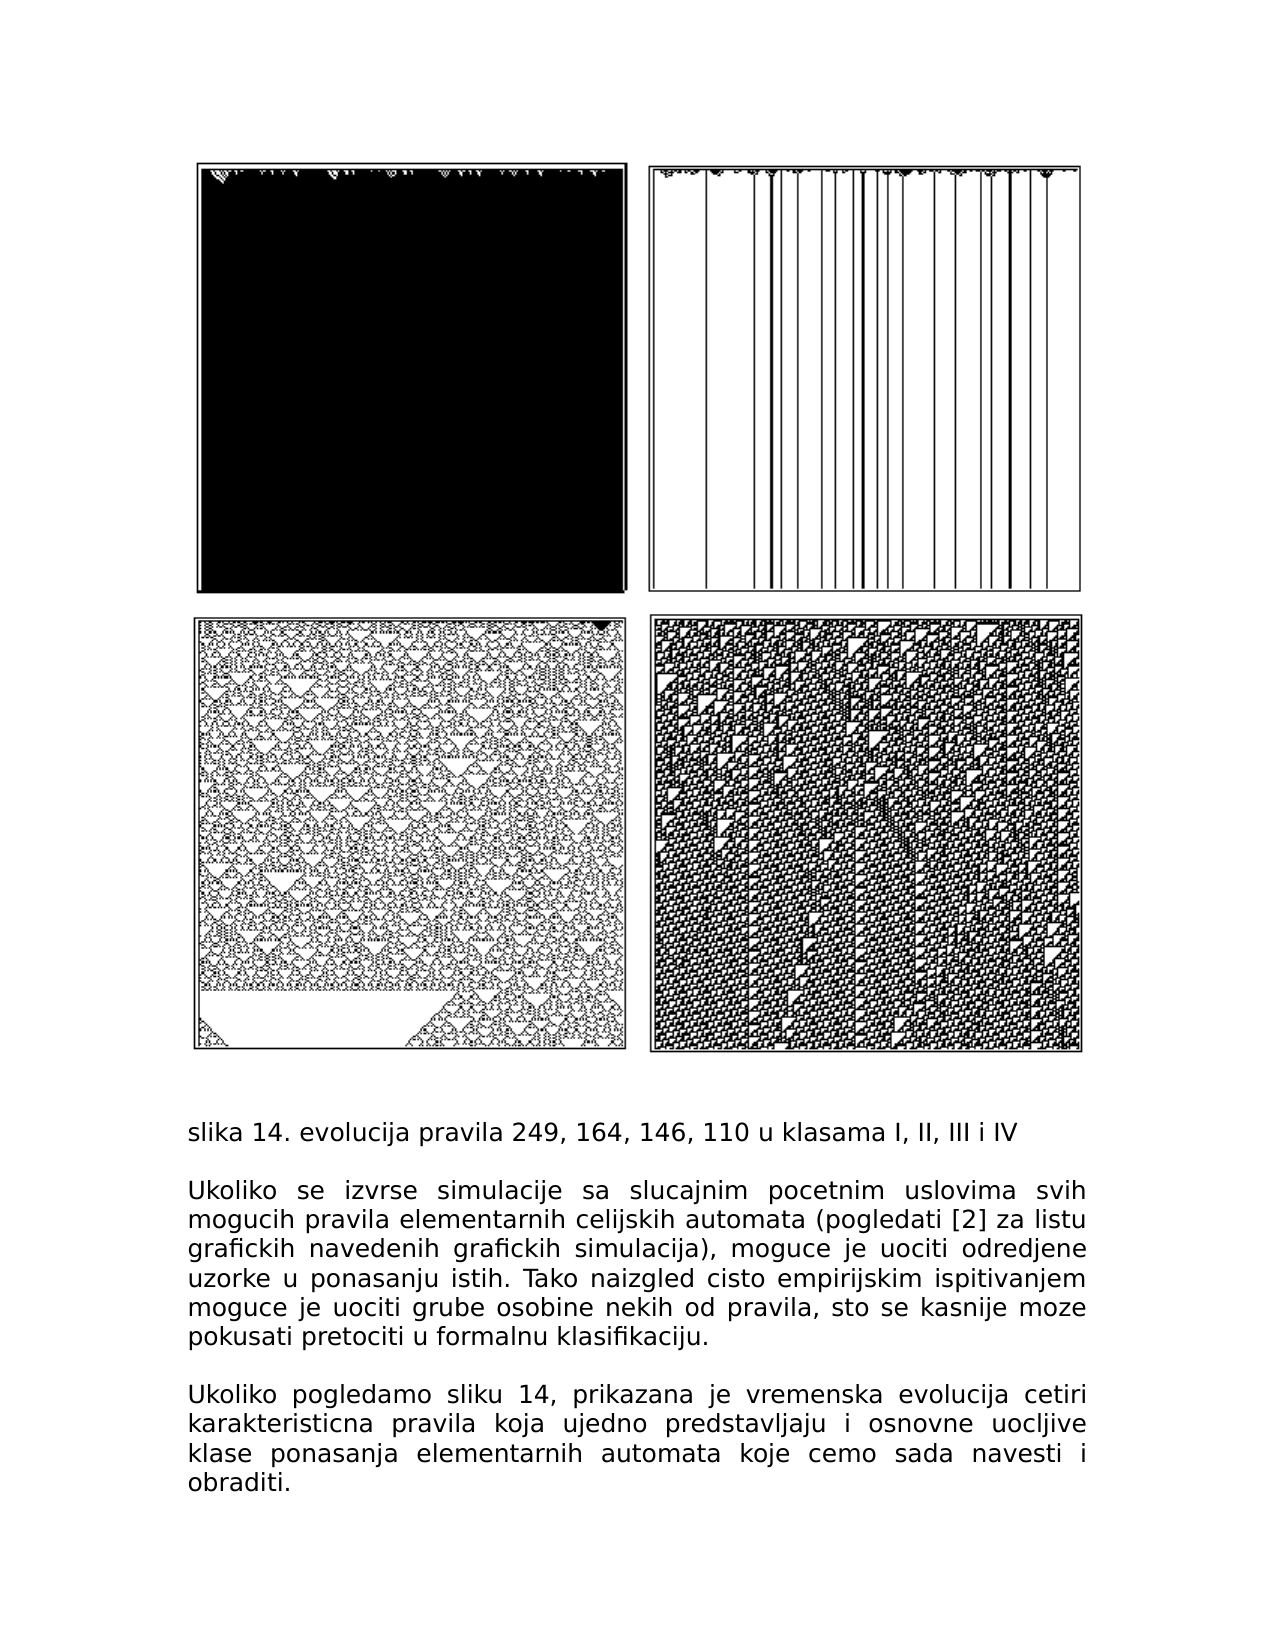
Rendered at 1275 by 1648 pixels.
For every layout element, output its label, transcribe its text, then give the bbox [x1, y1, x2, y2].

picture [188, 157, 1090, 1060]
text Ukoliko pogledamo sliku 14, prikazana je vremenska evolucija cetiri karakteristicna pravila koja ujedno predstavljaju i osnovne uocljive klase ponasanja elementarnih automata koje cemo sada navesti i obraditi. [187, 1381, 1088, 1497]
text slika 14. evolucija pravila 249, 164, 146, 110 u klasama I, II, III i IV [187, 1118, 1088, 1147]
text Ukoliko se izvrse simulacije sa slucajnim pocetnim uslovima svih mogucih pravila elementarnih celijskih automata (pogledati [2] za listu grafickih navedenih grafickih simulacija), moguce je uociti odredjene uzorke u ponasanju istih. Tako naizgled cisto empirijskim ispitivanjem moguce je uociti grube osobine nekih od pravila, sto se kasnije moze pokusati pretociti u formalnu klasifikaciju. [187, 1176, 1088, 1351]
